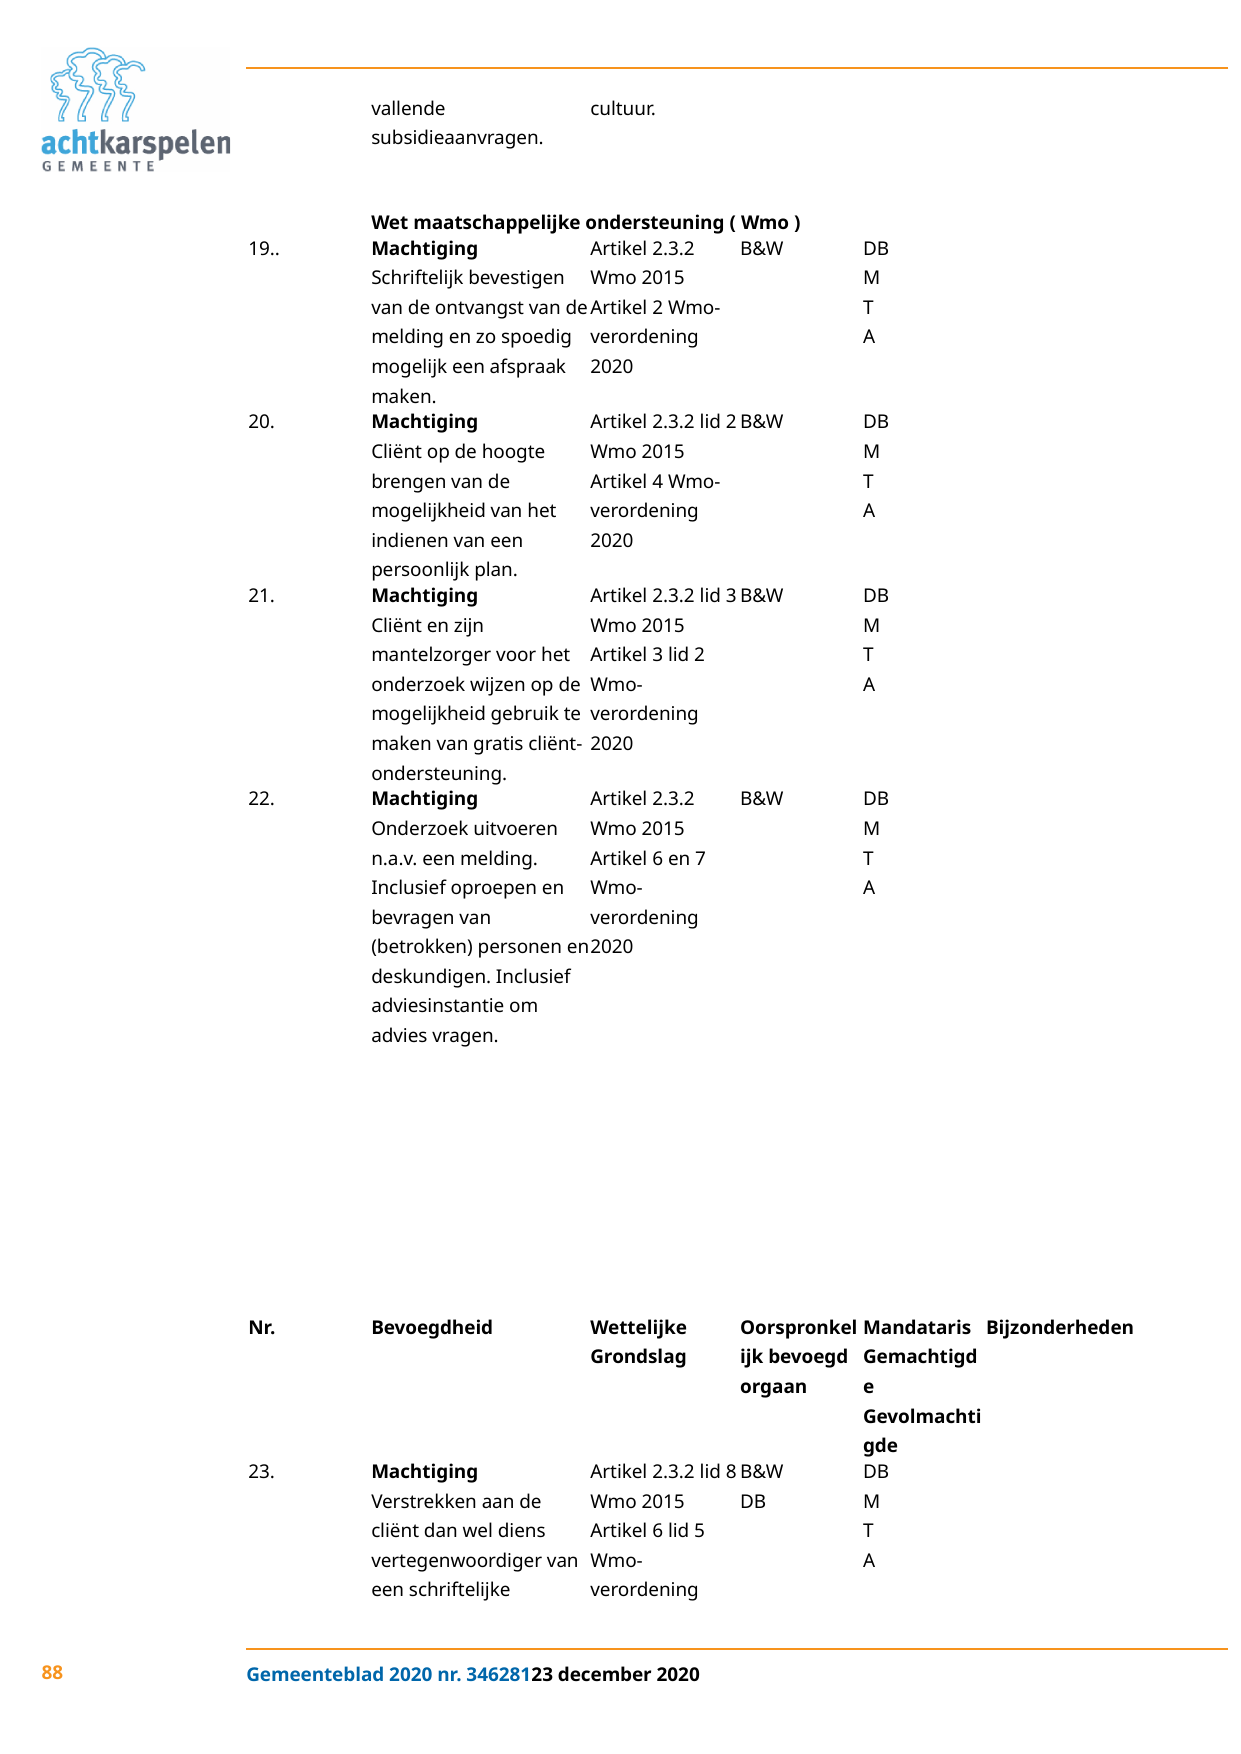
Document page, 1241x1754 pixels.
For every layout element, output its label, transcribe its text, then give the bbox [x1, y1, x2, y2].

table_cell 23. [248, 1458, 371, 1602]
table_cell DB M T A [863, 786, 986, 1314]
table_cell [863, 95, 986, 209]
table_cell Machtiging Cliënt en zijn mantelzorger voor het onderzoek wijzen op de mogelijkheid gebruik te maken van gratis cliënt- ondersteuning. [371, 582, 590, 786]
table_cell Artikel 2.3.2 lid 3 Wmo 2015 Artikel 3 lid 2 Wmo-verordening 2020 [590, 582, 740, 786]
table_cell B&W DB [740, 1458, 863, 1602]
table_cell vallende subsidieaanvragen. [371, 95, 590, 209]
table_cell 22. [248, 786, 371, 1314]
table_cell Artikel 2.3.2 Wmo 2015 Artikel 2 Wmo-verordening 2020 [590, 235, 740, 409]
table_cell Artikel 2.3.2 Wmo 2015 Artikel 6 en 7 Wmo-verordening 2020 [590, 786, 740, 1314]
table_cell B&W [740, 409, 863, 582]
table_cell [986, 235, 1152, 409]
table_cell 21. [248, 582, 371, 786]
table_cell [986, 582, 1152, 786]
table_cell DB M T A [863, 235, 986, 409]
table_cell Artikel 2.3.2 lid 8 Wmo 2015 Artikel 6 lid 5 Wmo-verordening [590, 1458, 740, 1602]
table_cell cultuur. [590, 95, 740, 209]
table_cell [248, 95, 371, 209]
table_cell Nr. [248, 1314, 371, 1458]
table_cell 20. [248, 409, 371, 582]
table_cell Bevoegdheid [371, 1314, 590, 1458]
picture [41, 47, 231, 172]
table_cell Artikel 2.3.2 lid 2 Wmo 2015 Artikel 4 Wmo-verordening 2020 [590, 409, 740, 582]
table_cell Wet maatschappelijke ondersteuning ( Wmo ) [371, 209, 1152, 235]
table_cell B&W [740, 235, 863, 409]
table_cell Machtiging Schriftelijk bevestigen van de ontvangst van de melding en zo spoedig mogelijk een afspraak maken. [371, 235, 590, 409]
table_cell 19.. [248, 235, 371, 409]
table_cell [986, 95, 1152, 209]
table_cell Machtiging Cliënt op de hoogte brengen van de mogelijkheid van het indienen van een persoonlijk plan. [371, 409, 590, 582]
table_cell Machtiging Verstrekken aan de cliënt dan wel diens vertegenwoordiger van een schriftelijke [371, 1458, 590, 1602]
table_cell [740, 95, 863, 209]
table_cell [248, 209, 371, 235]
table_cell Oorspronkelijk bevoegd orgaan [740, 1314, 863, 1458]
table_cell Wettelijke Grondslag [590, 1314, 740, 1458]
table_cell Machtiging Onderzoek uitvoeren n.a.v. een melding. Inclusief oproepen en bevragen van (betrokken) personen en deskundigen. Inclusief adviesinstantie om advies vragen. [371, 786, 590, 1314]
table_cell B&W [740, 786, 863, 1314]
table_cell DB M T A [863, 409, 986, 582]
table_cell [986, 786, 1152, 1314]
table_cell DB M T A [863, 1458, 986, 1602]
table_cell [986, 1458, 1152, 1602]
table_cell Bijzonderheden [986, 1314, 1152, 1458]
table_cell DB M T A [863, 582, 986, 786]
table_cell B&W [740, 582, 863, 786]
table_cell Mandataris Gemachtigde Gevolmachtigde [863, 1314, 986, 1458]
table_cell [986, 409, 1152, 582]
